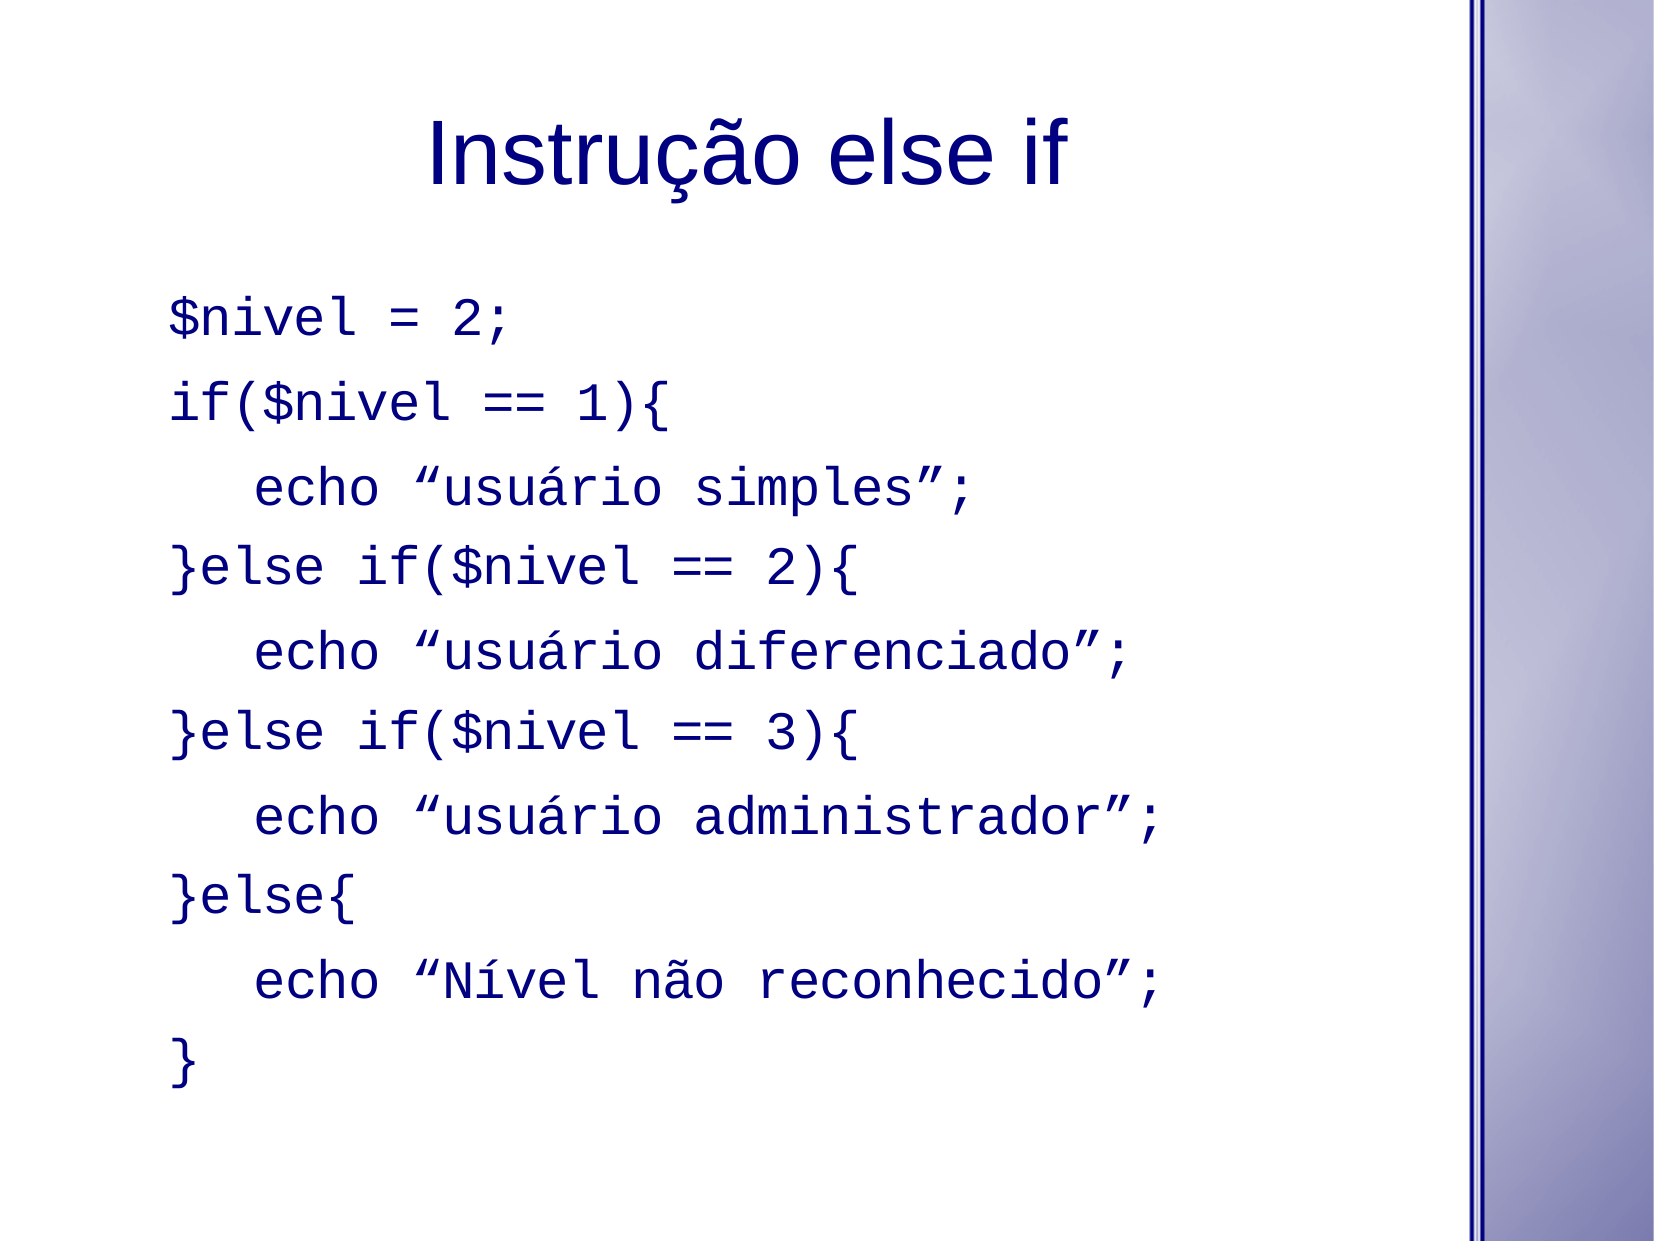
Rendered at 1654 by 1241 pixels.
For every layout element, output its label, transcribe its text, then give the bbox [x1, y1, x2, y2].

picture [0, 0, 1654, 1241]
title Instrução else if [47, 49, 1447, 257]
list $nivel = 2; if($nivel == 1){ echo “usuário simples”; }else if($nivel == 2){ echo “usuário diferenciado”; }else if($nivel == 3){ echo “usuário administrador”; }else{ echo “Nível não reconhecido”; } [47, 290, 1447, 1109]
